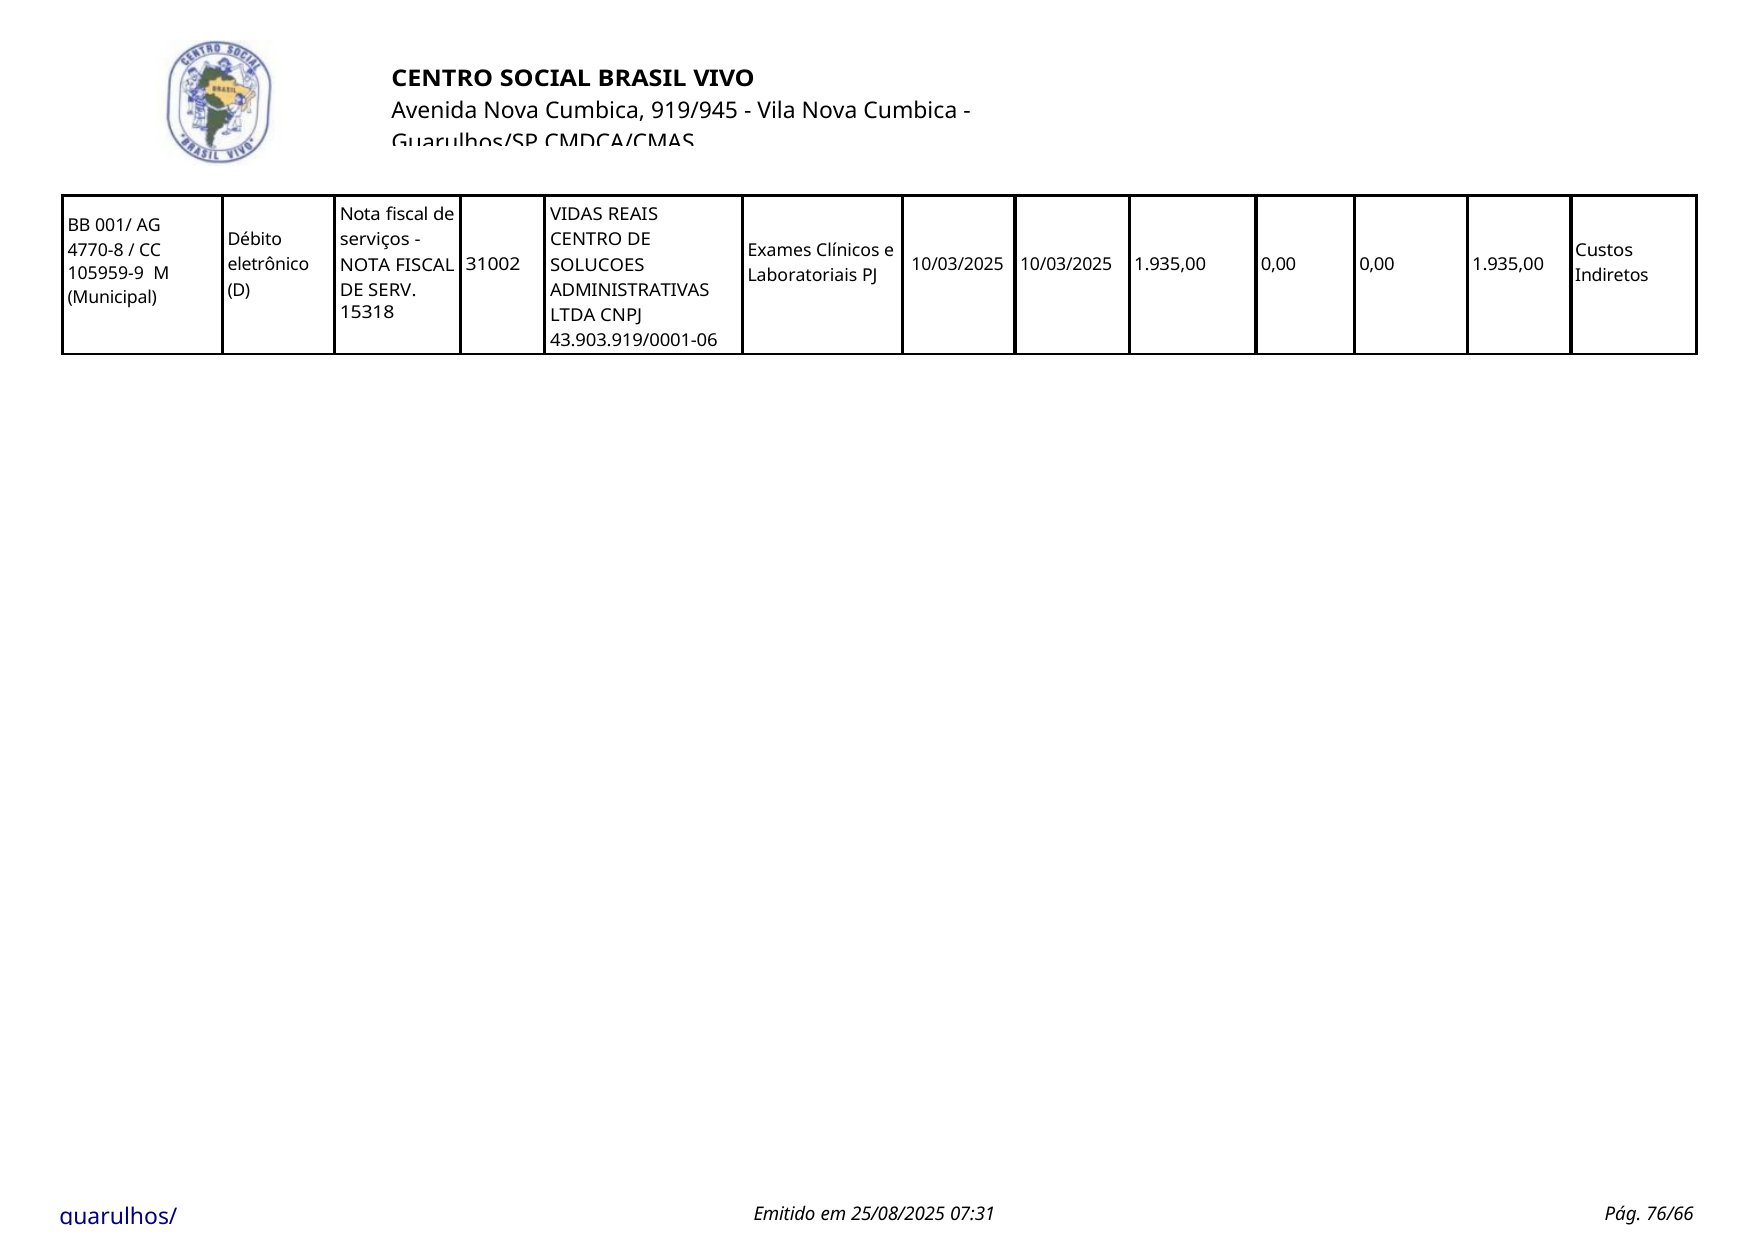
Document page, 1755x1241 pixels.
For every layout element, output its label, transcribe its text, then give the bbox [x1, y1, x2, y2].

table_cell 10/03/2025 [1017, 197, 1128, 353]
table_cell Exames Clínicos e Laboratoriais PJ [744, 197, 901, 353]
table_cell 0,00 [1258, 197, 1353, 353]
table_cell VIDAS REAIS CENTRO DE SOLUCOES ADMINISTRATIVAS LTDA CNPJ 43.903.919/0001-06 [546, 197, 741, 353]
table_cell Nota fiscal de serviços - NOTA FISCAL DE SERV. 15318 [336, 197, 459, 353]
table_cell Débito eletrônico (D) [224, 197, 333, 353]
table_cell 1.935,00 [1469, 197, 1569, 353]
table_cell 0,00 [1356, 197, 1466, 353]
table_cell 31002 [462, 197, 543, 353]
table_cell BB 001/ AG 4770-8 / CC 105959-9 M (Municipal) [64, 197, 221, 353]
table_cell 1.935,00 [1131, 197, 1254, 353]
table_cell 10/03/2025 [904, 197, 1013, 353]
table_cell Custos Indiretos [1573, 197, 1695, 353]
